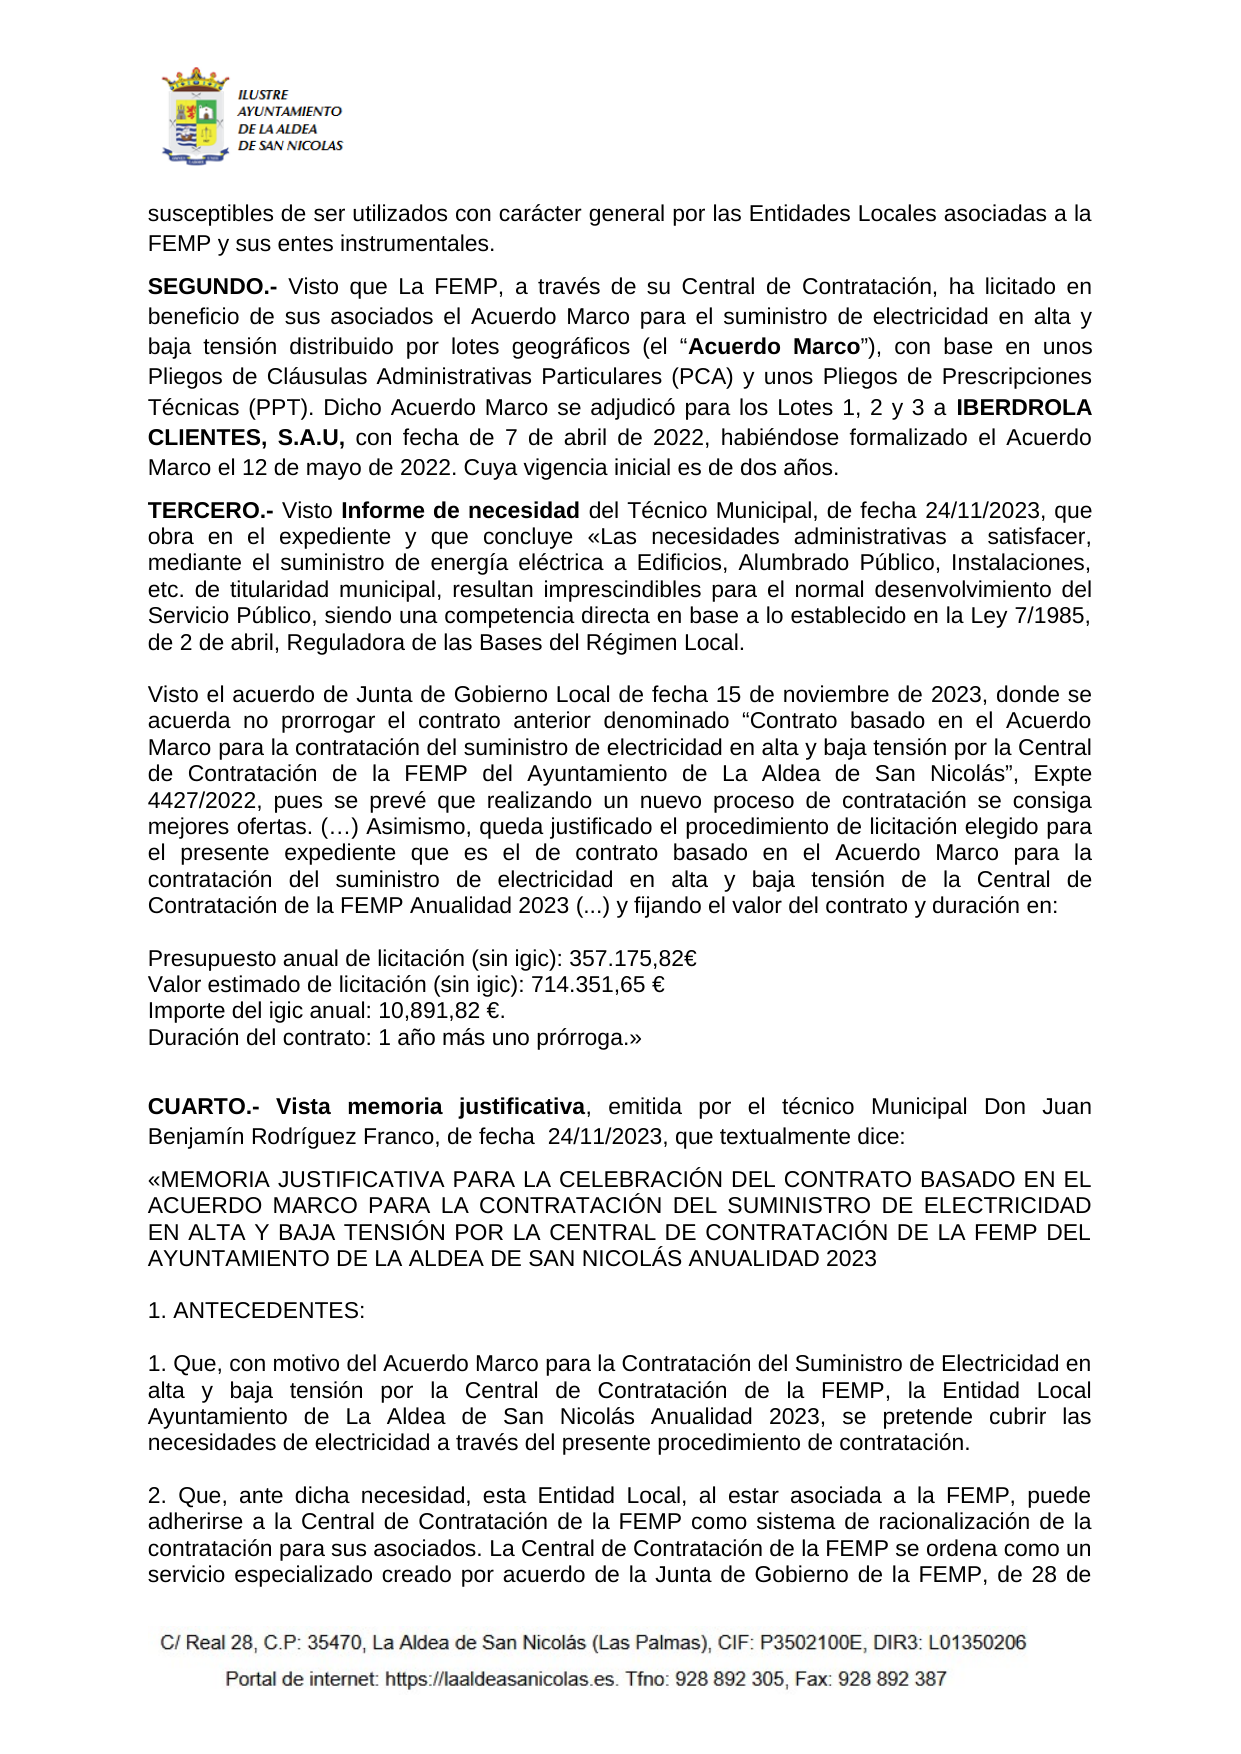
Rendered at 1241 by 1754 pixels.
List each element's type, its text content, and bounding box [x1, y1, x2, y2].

text 1. ANTECEDENTES: [148, 1297, 1093, 1324]
text SEGUNDO.- Visto que La FEMP, a través de su Central de Contratación, ha licitado en beneficio de sus asociados el Acuerdo Marco para el suministro de electricidad en alta y baja tensión distribuido por lotes geográficos (el “Acuerdo Marco”), con base en unos Pliegos de Cláusulas Administrativas Particulares (PCA) y unos Pliegos de Prescripciones Técnicas (PPT). Dicho Acuerdo Marco se adjudicó para los Lotes 1, 2 y 3 a IBERDROLA CLIENTES, S.A.U, con fecha de 7 de abril de 2022, habiéndose formalizado el Acuerdo Marco el 12 de mayo de 2022. Cuya vigencia inicial es de dos años. [148, 273, 1093, 480]
text 2. Que, ante dicha necesidad, esta Entidad Local, al estar asociada a la FEMP, puede adherirse a la Central de Contratación de la FEMP como sistema de racionalización de la contratación para sus asociados. La Central de Contratación de la FEMP se ordena como un servicio especializado creado por acuerdo de la Junta de Gobierno de la FEMP, de 28 de [148, 1482, 1093, 1587]
text Importe del igic anual: 10,891,82 €. [148, 997, 1093, 1024]
picture [148, 1626, 1034, 1695]
text Visto el acuerdo de Junta de Gobierno Local de fecha 15 de noviembre de 2023, donde se acuerda no prorrogar el contrato anterior denominado “Contrato basado en el Acuerdo Marco para la contratación del suministro de electricidad en alta y baja tensión por la Central de Contratación de la FEMP del Ayuntamiento de La Aldea de San Nicolás”, Expte 4427/2022, pues se prevé que realizando un nuevo proceso de contratación se consiga mejores ofertas. (…) Asimismo, queda justificado el procedimiento de licitación elegido para el presente expediente que es el de contrato basado en el Acuerdo Marco para la contratación del suministro de electricidad en alta y baja tensión de la Central de Contratación de la FEMP Anualidad 2023 (...) y fijando el valor del contrato y duración en: [148, 681, 1093, 918]
text «MEMORIA JUSTIFICATIVA PARA LA CELEBRACIÓN DEL CONTRATO BASADO EN EL ACUERDO MARCO PARA LA CONTRATACIÓN DEL SUMINISTRO DE ELECTRICIDAD EN ALTA Y BAJA TENSIÓN POR LA CENTRAL DE CONTRATACIÓN DE LA FEMP DEL AYUNTAMIENTO DE LA ALDEA DE SAN NICOLÁS ANUALIDAD 2023 [148, 1166, 1093, 1271]
picture [148, 59, 359, 173]
text TERCERO.- Visto Informe de necesidad del Técnico Municipal, de fecha 24/11/2023, que obra en el expediente y que concluye «Las necesidades administrativas a satisfacer, mediante el suministro de energía eléctrica a Edificios, Alumbrado Público, Instalaciones, etc. de titularidad municipal, resultan imprescindibles para el normal desenvolvimiento del Servicio Público, siendo una competencia directa en base a lo establecido en la Ley 7/1985, de 2 de abril, Reguladora de las Bases del Régimen Local. [148, 497, 1093, 655]
text Duración del contrato: 1 año más uno prórroga.» [148, 1024, 1093, 1050]
text CUARTO.- Vista memoria justificativa, emitida por el técnico Municipal Don Juan Benjamín Rodríguez Franco, de fecha 24/11/2023, que textualmente dice: [148, 1093, 1093, 1149]
text 1. Que, con motivo del Acuerdo Marco para la Contratación del Suministro de Electricidad en alta y baja tensión por la Central de Contratación de la FEMP, la Entidad Local Ayuntamiento de La Aldea de San Nicolás Anualidad 2023, se pretende cubrir las necesidades de electricidad a través del presente procedimiento de contratación. [148, 1350, 1093, 1456]
text Valor estimado de licitación (sin igic): 714.351,65 € [148, 971, 1093, 997]
text susceptibles de ser utilizados con carácter general por las Entidades Locales asociadas a la FEMP y sus entes instrumentales. [148, 200, 1093, 256]
text Presupuesto anual de licitación (sin igic): 357.175,82€ [148, 945, 1093, 971]
